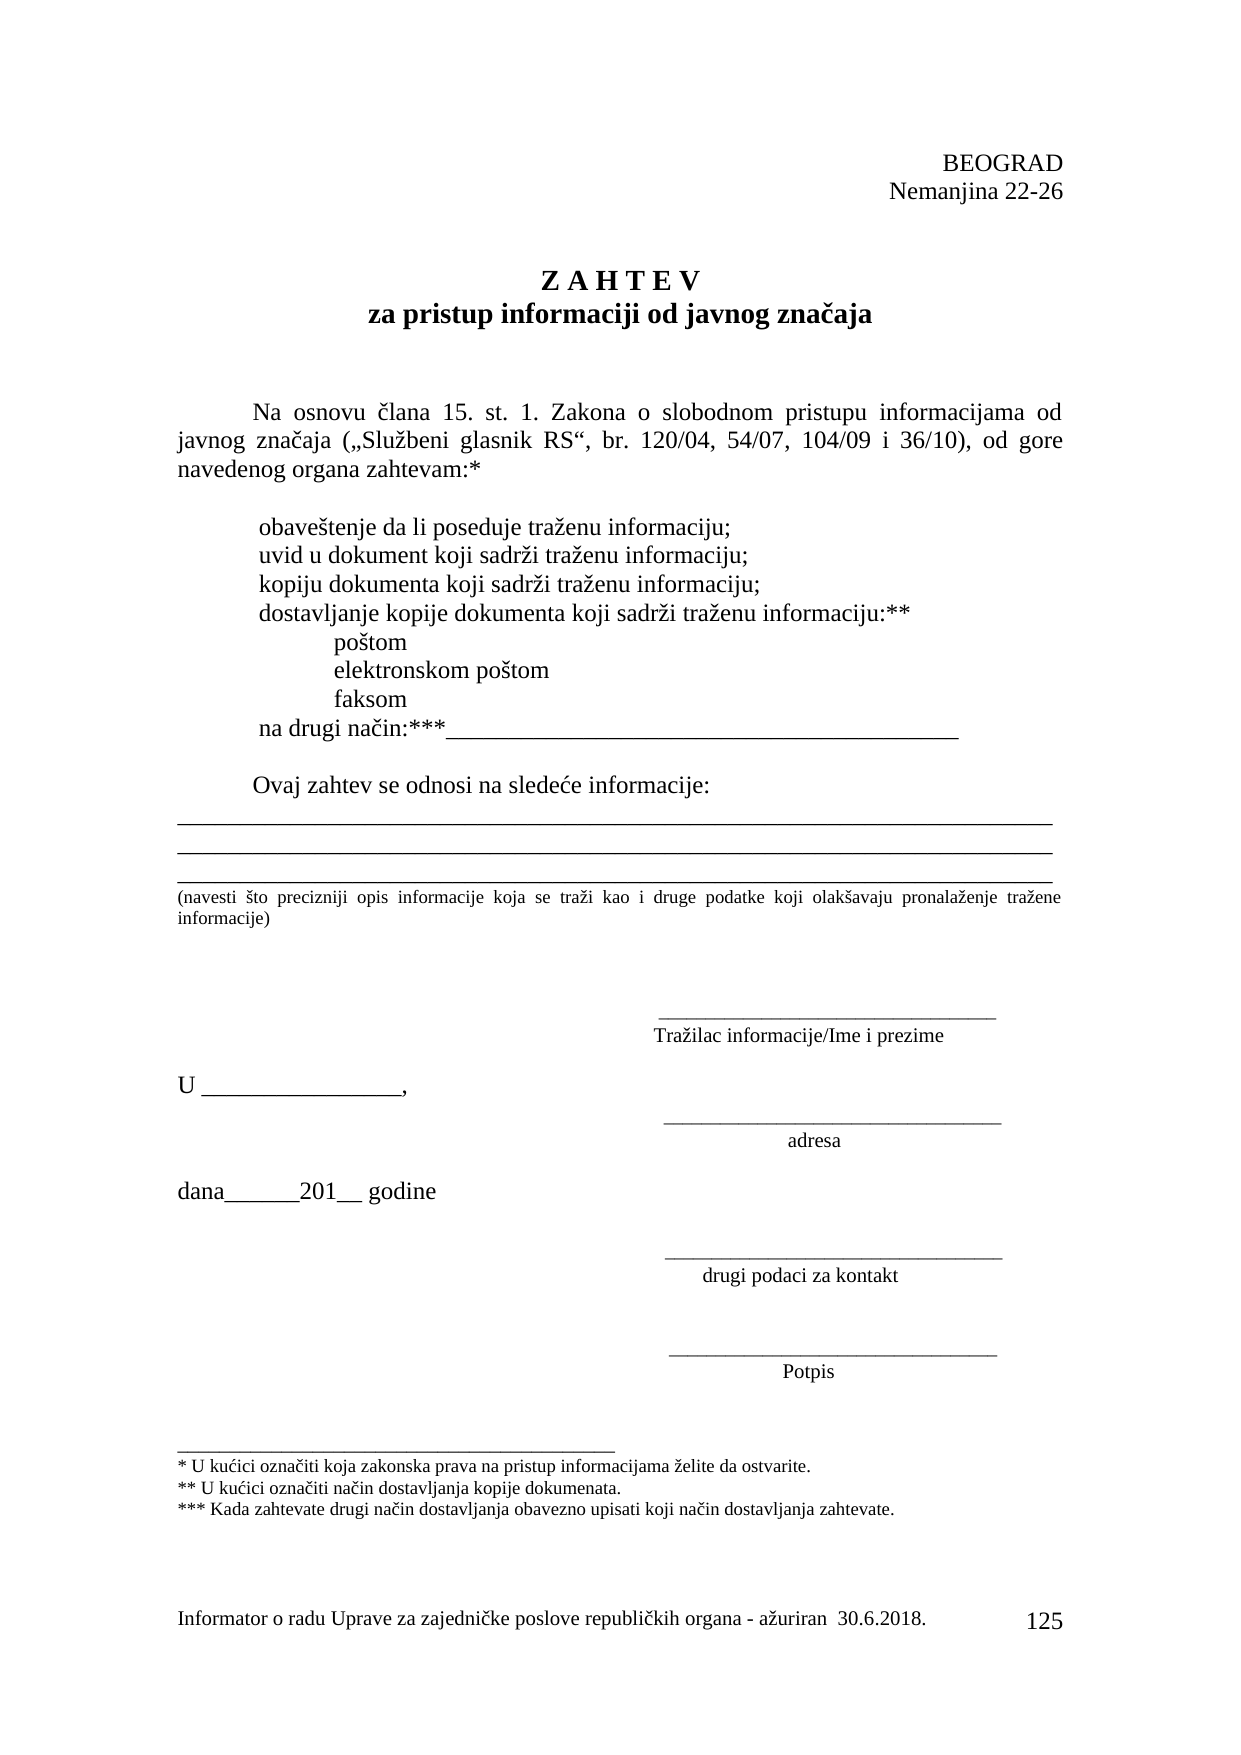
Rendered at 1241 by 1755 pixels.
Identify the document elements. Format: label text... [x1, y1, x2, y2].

text * U kućici označiti koja zakonska prava na pristup informacijama želite da ostvarite. [177, 1455, 1063, 1477]
text adresa [177, 1128, 1063, 1152]
text __________________________________________________________________________________________________________________________________________________________________________________________________________________ [177, 799, 1063, 886]
text (navesti što precizniji opis informacije koja se traži kao i druge podatke koji olakšavaju pronalaženje tražene informacije) [177, 886, 1063, 929]
text *** Kada zahtevate drugi način dostavlјanja obavezno upisati koji način dostavlјanja zahtevate. [177, 1498, 1063, 1520]
text ⁫ dostavlјanje kopije dokumenta koji sadrži traženu informaciju:** [177, 598, 1063, 627]
text __________________________________________ [177, 1431, 1063, 1455]
text dana______201__ godine ____________________________________ [177, 1176, 1063, 1262]
text Na osnovu člana 15. st. 1. Zakona o slobodnom pristupu informacijama od javnog značaja („Službeni glasnik RS“, br. 120/04, 54/07, 104/09 i 36/10), od gore navedenog organa zahtevam:* [177, 397, 1063, 483]
text ⁫ obaveštenje da li poseduje traženu informaciju; [177, 512, 1063, 541]
text ** U kućici označiti način dostavlјanja kopije dokumenata. [177, 1477, 1063, 1498]
text Tražilac informacije/Ime i prezime [177, 1022, 1063, 1047]
text Z A H T E V [177, 263, 1063, 296]
text ____________________________________ [552, 974, 1063, 1022]
text ⁫ faksom [252, 684, 1063, 713]
text Nemanjina 22-26 [177, 176, 1063, 205]
text ⁫ na drugi način:***_________________________________________ [177, 713, 1063, 742]
text ⁫ kopiju dokumenta koji sadrži traženu informaciju; [177, 569, 1063, 598]
text U ________________, ____________________________________ [177, 1071, 1063, 1128]
text ⁫ uvid u dokument koji sadrži traženu informaciju; [177, 541, 1063, 569]
text ⁫ poštom [252, 627, 1063, 656]
text ⁫ elektronskom poštom [252, 656, 1063, 684]
text Potpis [177, 1359, 1063, 1383]
text ___________________________________ [177, 1311, 1063, 1359]
text BEOGRAD [177, 148, 1063, 176]
text za pristup informaciji od javnog značaja [177, 296, 1063, 330]
text drugi podaci za kontakt [177, 1262, 1063, 1287]
text Ovaj zahtev se odnosi na sledeće informacije: [177, 771, 1063, 799]
